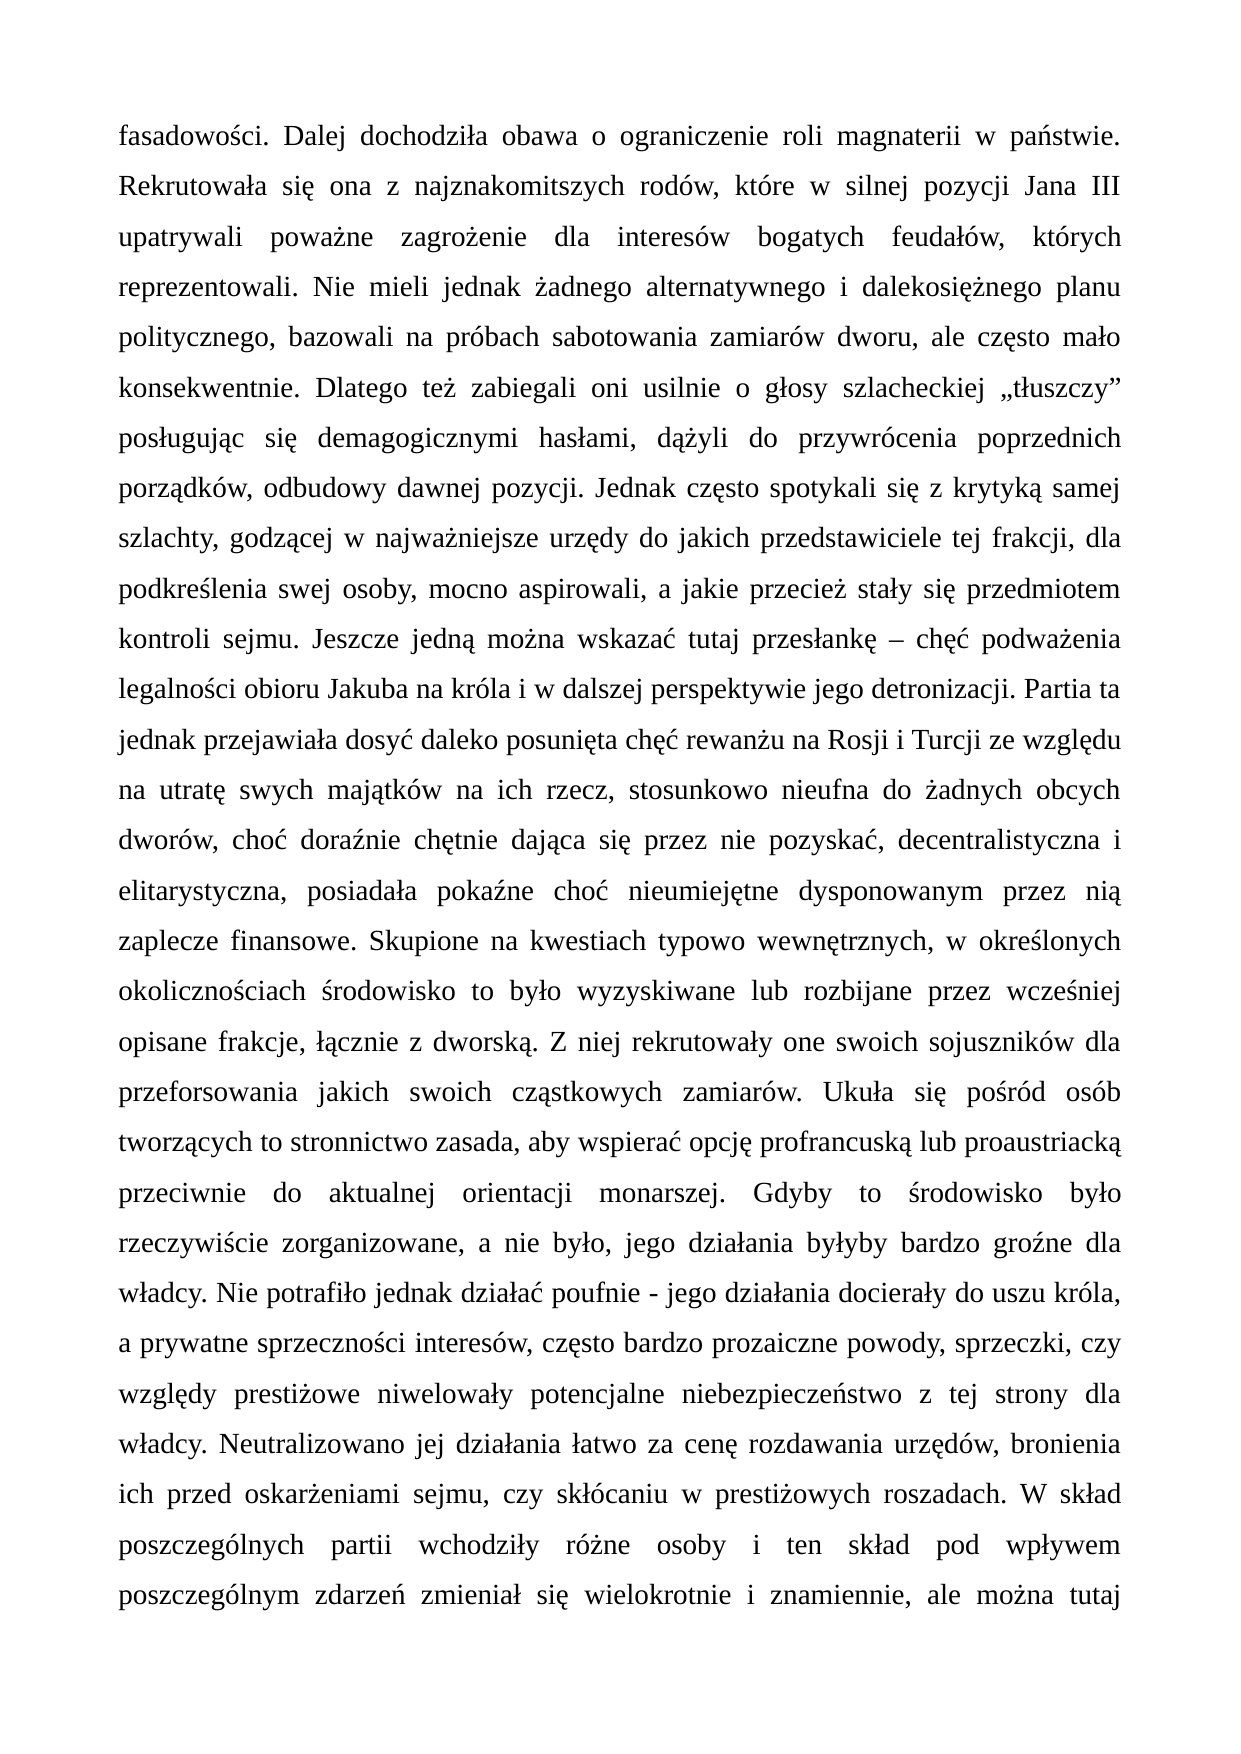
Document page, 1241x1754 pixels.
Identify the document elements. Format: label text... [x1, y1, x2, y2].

text fasadowości. Dalej dochodziła obawa o ograniczenie roli magnaterii w państwie. Rekrutowała się ona z najznakomitszych rodów, które w silnej pozycji Jana III upatrywali poważne zagrożenie dla interesów bogatych feudałów, których reprezentowali. Nie mieli jednak żadnego alternatywnego i dalekosiężnego planu politycznego, bazowali na próbach sabotowania zamiarów dworu, ale często mało konsekwentnie. Dlatego też zabiegali oni usilnie o głosy szlacheckiej „tłuszczy” posługując się demagogicznymi hasłami, dążyli do przywrócenia poprzednich porządków, odbudowy dawnej pozycji. Jednak często spotykali się z krytyką samej szlachty, godzącej w najważniejsze urzędy do jakich przedstawiciele tej frakcji, dla podkreślenia swej osoby, mocno aspirowali, a jakie przecież stały się przedmiotem kontroli sejmu. Jeszcze jedną można wskazać tutaj przesłankę – chęć podważenia legalności obioru Jakuba na króla i w dalszej perspektywie jego detronizacji. Partia ta jednak przejawiała dosyć daleko posunięta chęć rewanżu na Rosji i Turcji ze względu na utratę swych majątków na ich rzecz, stosunkowo nieufna do żadnych obcych dworów, choć doraźnie chętnie dająca się przez nie pozyskać, decentralistyczna i elitarystyczna, posiadała pokaźne choć nieumiejętne dysponowanym przez nią zaplecze finansowe. Skupione na kwestiach typowo wewnętrznych, w określonych okolicznościach środowisko to było wyzyskiwane lub rozbijane przez wcześniej opisane frakcje, łącznie z dworską. Z niej rekrutowały one swoich sojuszników dla przeforsowania jakich swoich cząstkowych zamiarów. Ukuła się pośród osób tworzących to stronnictwo zasada, aby wspierać opcję profrancuską lub proaustriacką przeciwnie do aktualnej orientacji monarszej. Gdyby to środowisko było rzeczywiście zorganizowane, a nie było, jego działania byłyby bardzo groźne dla władcy. Nie potrafiło jednak działać poufnie - jego działania docierały do uszu króla, a prywatne sprzeczności interesów, często bardzo prozaiczne powody, sprzeczki, czy względy prestiżowe niwelowały potencjalne niebezpieczeństwo z tej strony dla władcy. Neutralizowano jej działania łatwo za cenę rozdawania urzędów, bronienia ich przed oskarżeniami sejmu, czy skłócaniu w prestiżowych roszadach. W skład poszczególnych partii wchodziły różne osoby i ten skład pod wpływem poszczególnym zdarzeń zmieniał się wielokrotnie i znamiennie, ale można tutaj [118, 118, 1122, 1611]
